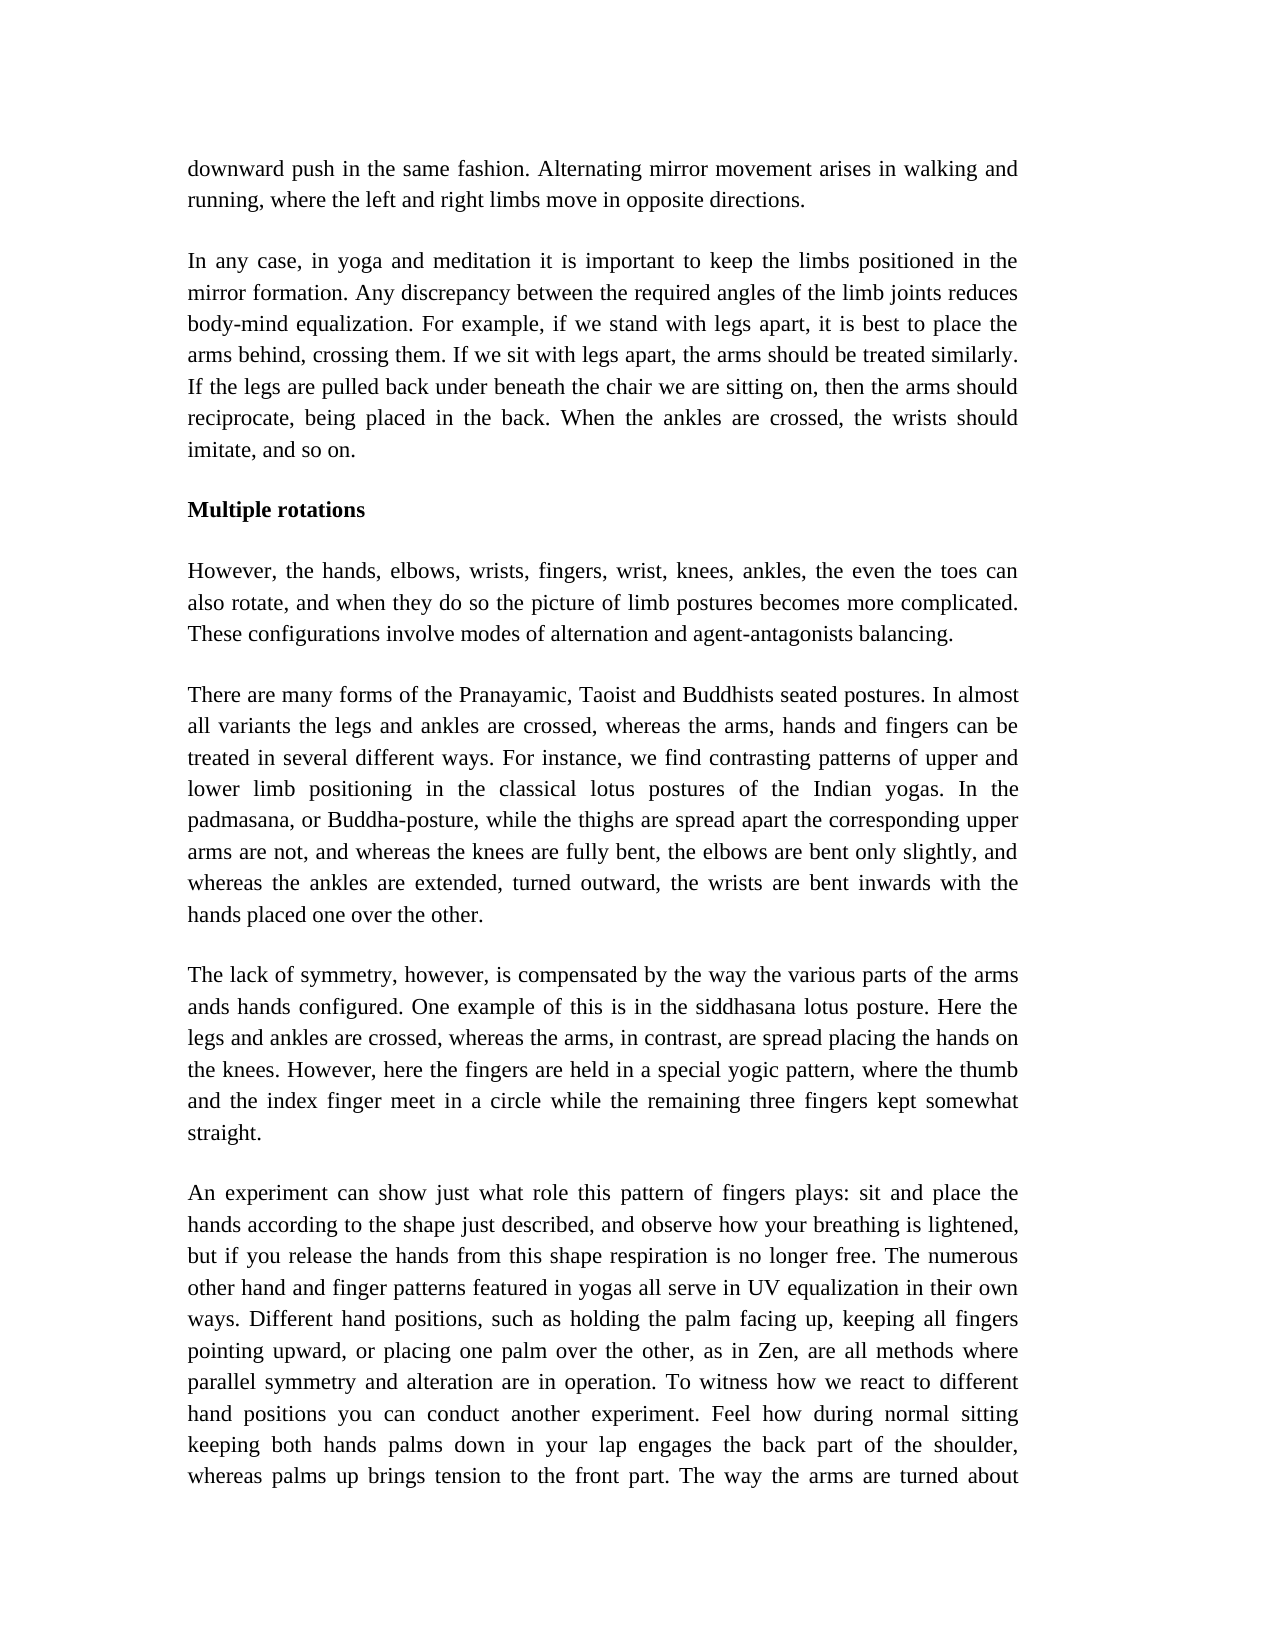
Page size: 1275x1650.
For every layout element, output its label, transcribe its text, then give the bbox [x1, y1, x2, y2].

text However, the hands, elbows, wrists, fingers, wrist, knees, ankles, the even the toes can also rotate, and when they do so the picture of limb postures becomes more complicated. These configurations involve modes of alternation and agent-antagonists balancing. [187, 552, 1020, 646]
text There are many forms of the Pranayamic, Taoist and Buddhists seated postures. In almost all variants the legs and ankles are crossed, whereas the arms, hands and fingers can be treated in several different ways. For instance, we find contrasting patterns of upper and lower limb positioning in the classical lotus postures of the Indian yogas. In the padmasana, or Buddha-posture, while the thighs are spread apart the corresponding upper arms are not, and whereas the knees are fully bent, the elbows are bent only slightly, and whereas the ankles are extended, turned outward, the wrists are bent inwards with the hands placed one over the other. [187, 676, 1020, 927]
text downward push in the same fashion. Alternating mirror movement arises in walking and running, where the left and right limbs move in opposite directions. [187, 150, 1020, 213]
text The lack of symmetry, however, is compensated by the way the various parts of the arms ands hands configured. One example of this is in the siddhasana lotus posture. Here the legs and ankles are crossed, whereas the arms, in contrast, are spread placing the hands on the knees. However, here the fingers are held in a special yogic pattern, where the thumb and the index finger meet in a circle while the remaining three fingers kept somewhat straight. [187, 956, 1020, 1145]
text An experiment can show just what role this pattern of fingers plays: sit and place the hands according to the shape just described, and observe how your breathing is lightened, but if you release the hands from this shape respiration is no longer free. The numerous other hand and finger patterns featured in yogas all serve in UV equalization in their own ways. Different hand positions, such as holding the palm facing up, keeping all fingers pointing upward, or placing one palm over the other, as in Zen, are all methods where parallel symmetry and alteration are in operation. To witness how we react to different hand positions you can conduct another experiment. Feel how during normal sitting keeping both hands palms down in your lap engages the back part of the shoulder, whereas palms up brings tension to the front part. The way the arms are turned about [187, 1174, 1020, 1489]
text Multiple rotations [187, 491, 1020, 523]
text In any case, in yoga and meditation it is important to keep the limbs positioned in the mirror formation. Any discrepancy between the required angles of the limb joints reduces body-mind equalization. For example, if we stand with legs apart, it is best to place the arms behind, crossing them. If we sit with legs apart, the arms should be treated similarly. If the legs are pulled back under beneath the chair we are sitting on, then the arms should reciprocate, being placed in the back. When the ankles are crossed, the wrists should imitate, and so on. [187, 242, 1020, 462]
